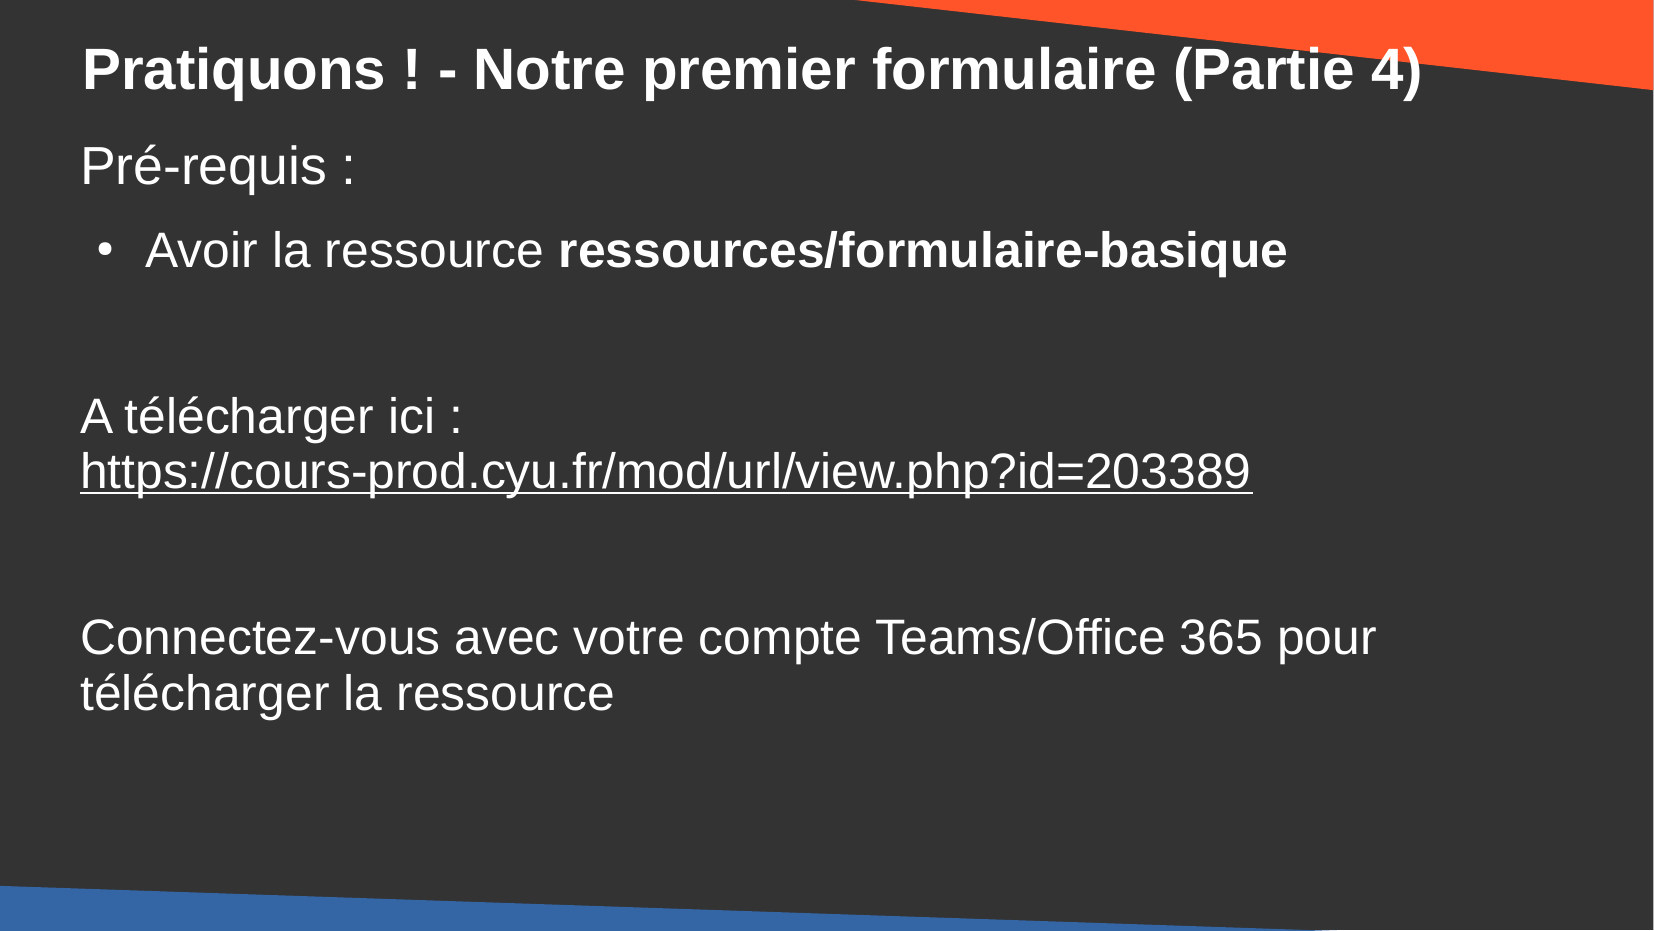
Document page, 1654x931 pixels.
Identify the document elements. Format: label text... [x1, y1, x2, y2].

title Pratiquons ! - Notre premier formulaire (Partie 4) [82, 37, 1571, 114]
list Pré-requis : Avoir la ressource ressources/formulaire-basique A télécharger ici :https://cours-prod.cyu.fr/mod/url/view.php?id=203389 Connectez-vous avec votre compte Teams/Office 365 pour télécharger la ressource [80, 135, 1620, 721]
text_box [855, 0, 1654, 91]
text_box [0, 885, 1337, 931]
